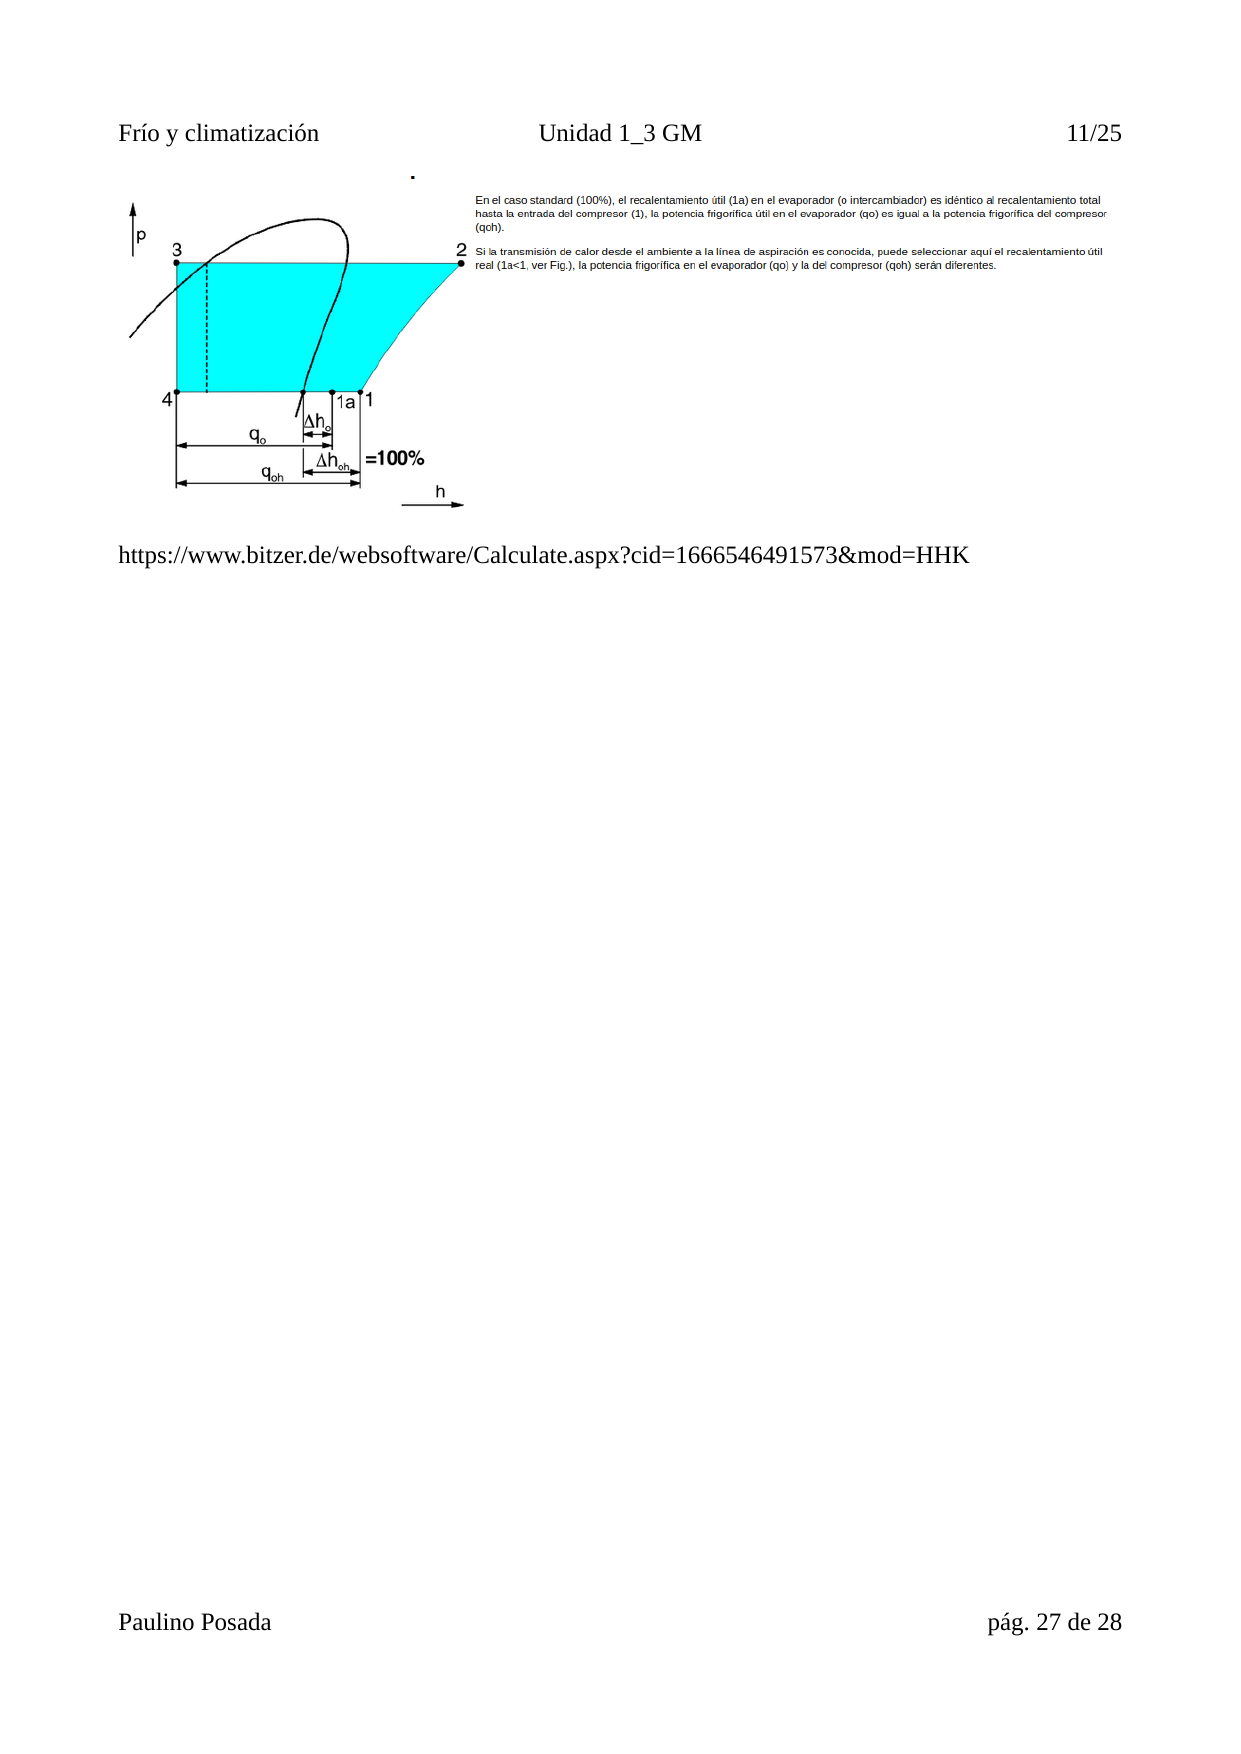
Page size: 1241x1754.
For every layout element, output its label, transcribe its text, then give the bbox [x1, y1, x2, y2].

picture [118, 176, 1123, 527]
text https://www.bitzer.de/websoftware/Calculate.aspx?cid=1666546491573&mod=HHK [118, 527, 1122, 569]
